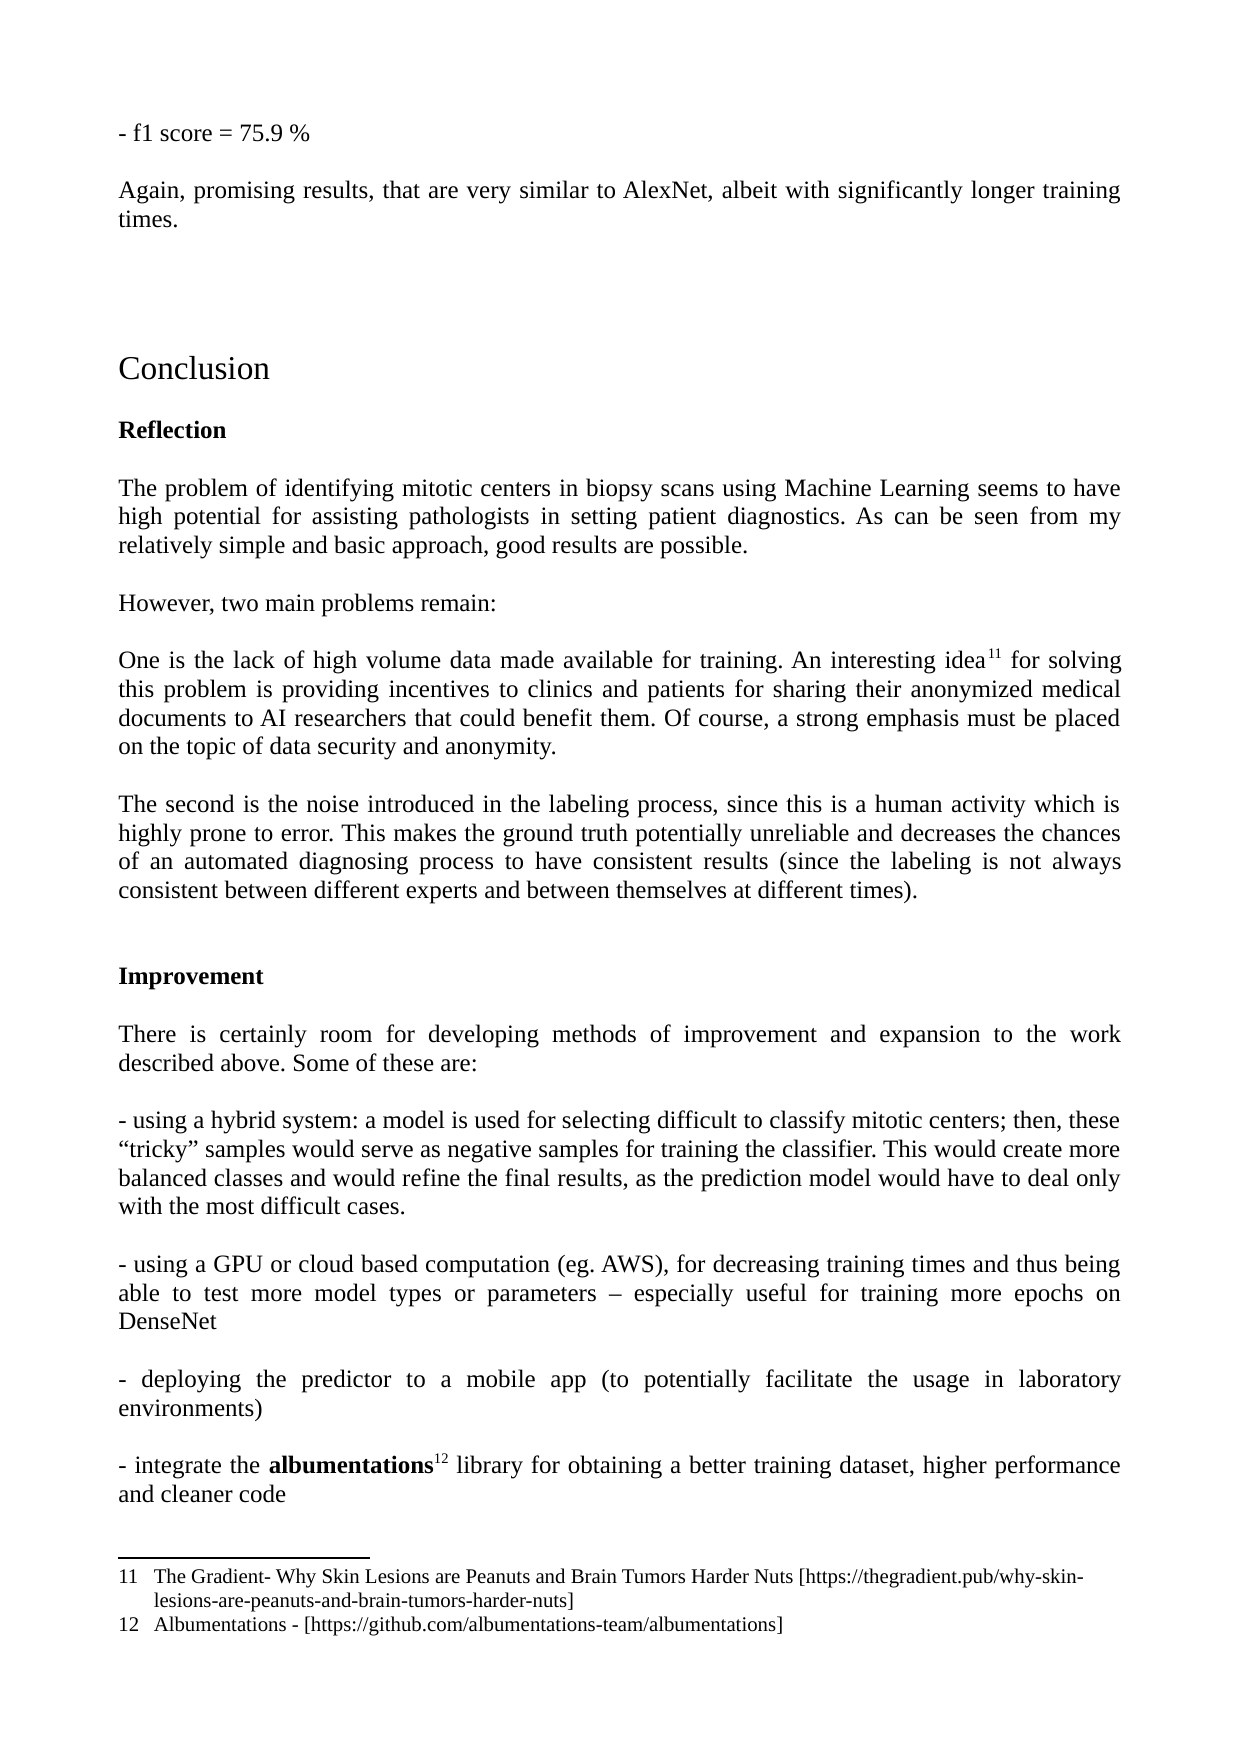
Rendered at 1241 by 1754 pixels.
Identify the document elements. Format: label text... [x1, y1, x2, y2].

text - deploying the predictor to a mobile app (to potentially facilitate the usage in laboratory environments) [118, 1364, 1122, 1421]
text - using a hybrid system: a model is used for selecting difficult to classify mitotic centers; then, these “tricky” samples would serve as negative samples for training the classifier. This would create more balanced classes and would refine the final results, as the prediction model would have to deal only with the most difficult cases. [118, 1105, 1122, 1220]
text - f1 score = 75.9 % [118, 118, 1122, 147]
text The second is the noise introduced in the labeling process, since this is a human activity which is highly prone to error. This makes the ground truth potentially unreliable and decreases the chances of an automated diagnosing process to have consistent results (since the labeling is not always consistent between different experts and between themselves at different times). [118, 789, 1122, 904]
text Reflection [118, 415, 1122, 444]
text Again, promising results, that are very similar to AlexNet, albeit with significantly longer training times. [118, 176, 1122, 233]
text Improvement [118, 961, 1122, 990]
text However, two main problems remain: [118, 588, 1122, 616]
text The problem of identifying mitotic centers in biopsy scans using Machine Learning seems to have high potential for assisting pathologists in setting patient diagnostics. As can be seen from my relatively simple and basic approach, good results are possible. [118, 473, 1122, 559]
text One is the lack of high volume data made available for training. An interesting idea for solving this problem is providing incentives to clinics and patients for sharing their anonymized medical documents to AI researchers that could benefit them. Of course, a strong emphasis must be placed on the topic of data security and anonymity. [118, 645, 1122, 760]
text There is certainly room for developing methods of improvement and expansion to the work described above. Some of these are: [118, 1019, 1122, 1076]
text Conclusion [118, 348, 1122, 386]
text Albumentations - [https://github.com/albumentations-team/albumentations] [118, 1612, 1122, 1636]
text - integrate the albumentations library for obtaining a better training dataset, higher performance and cleaner code [118, 1450, 1122, 1508]
text The Gradient- Why Skin Lesions are Peanuts and Brain Tumors Harder Nuts [https://thegradient.pub/why-skin-lesions-are-peanuts-and-brain-tumors-harder-nuts] [118, 1564, 1122, 1612]
text - using a GPU or cloud based computation (eg. AWS), for decreasing training times and thus being able to test more model types or parameters – especially useful for training more epochs on DenseNet [118, 1249, 1122, 1335]
